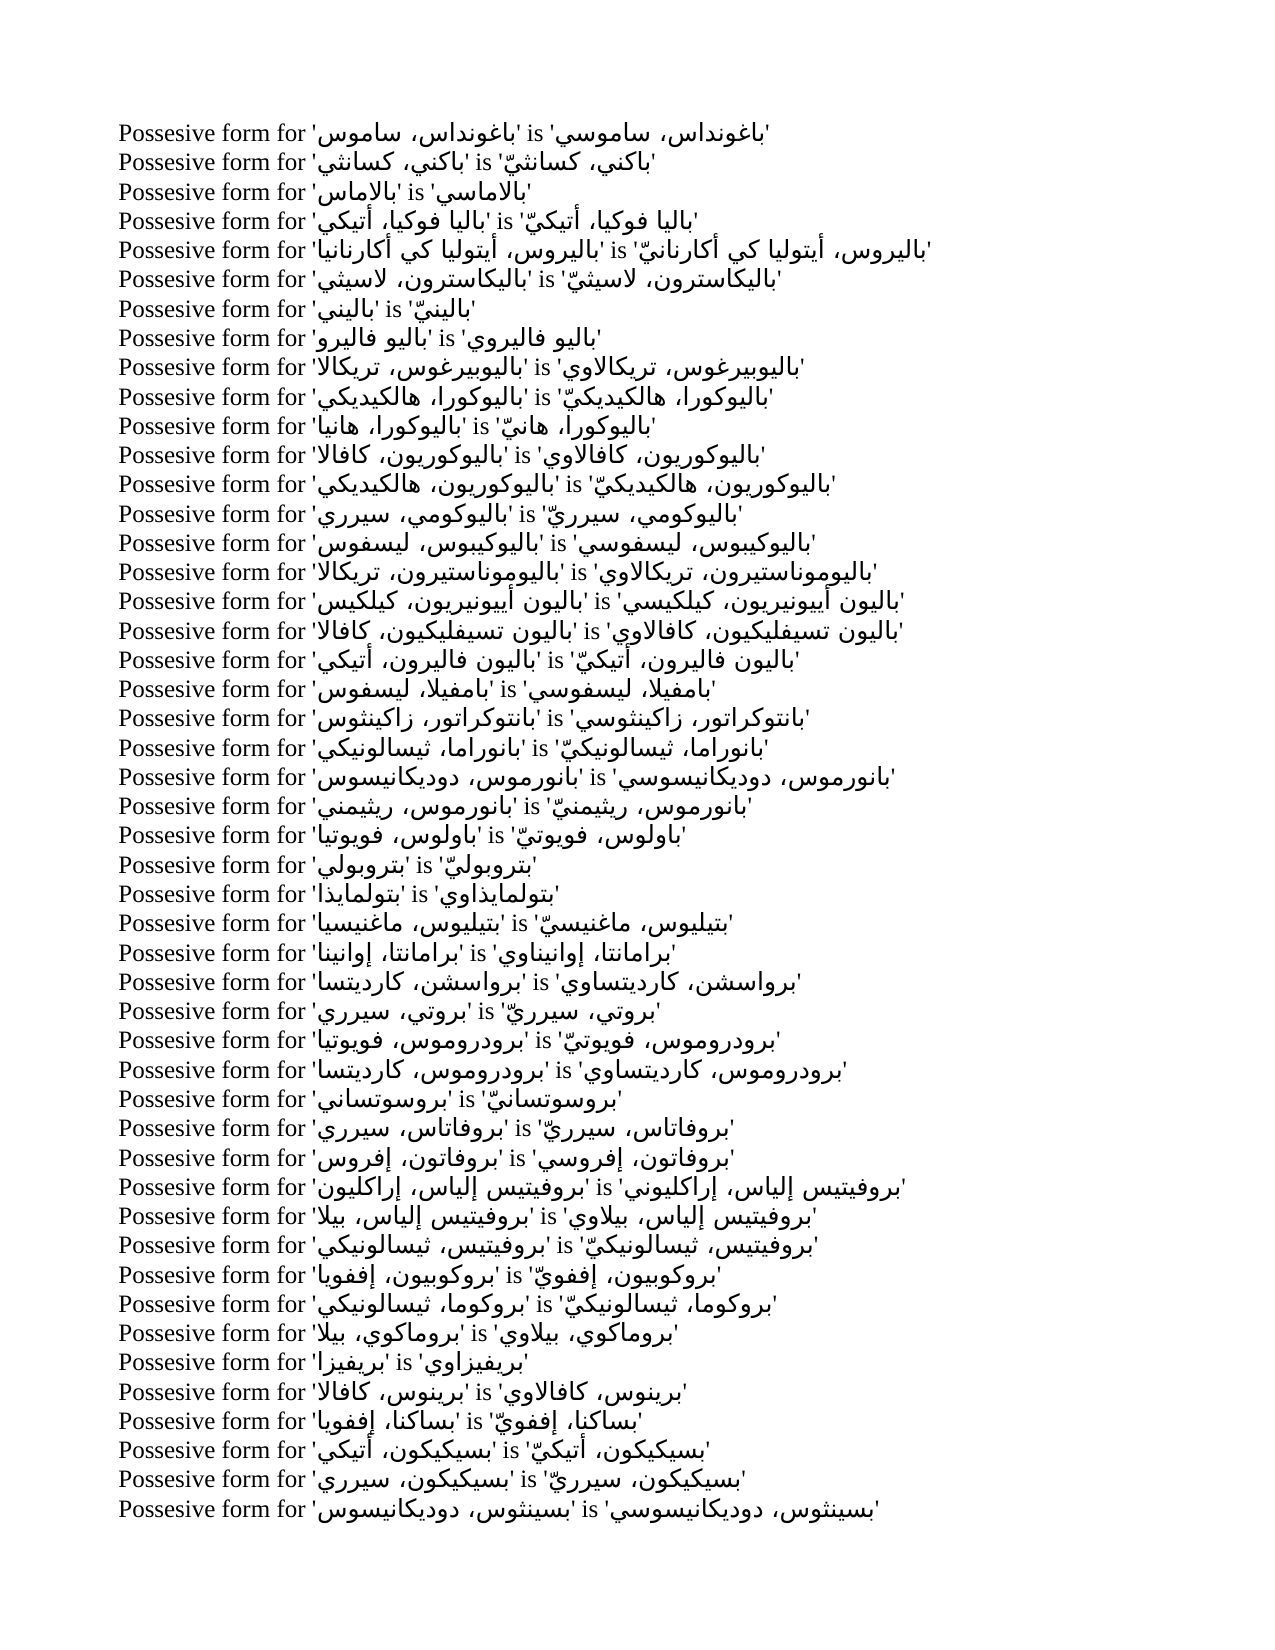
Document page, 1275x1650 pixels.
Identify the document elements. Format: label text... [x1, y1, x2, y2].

text Possesive form for 'بانوراما، ثيسالونيكي' is 'بانوراما، ثيسالونيكيّ' [118, 733, 1157, 762]
text Possesive form for 'باليوكومي، سيرري' is 'باليوكومي، سيرريّ' [118, 499, 1157, 528]
text Possesive form for 'بتيليوس، ماغنيسيا' is 'بتيليوس، ماغنيسيّ' [118, 908, 1157, 938]
text Possesive form for 'بروماكوي، بيلا' is 'بروماكوي، بيلاوي' [118, 1318, 1157, 1347]
text Possesive form for 'باليوكورا، هالكيديكي' is 'باليوكورا، هالكيديكيّ' [118, 382, 1157, 411]
text Possesive form for 'برينوس، كافالا' is 'برينوس، كافالاوي' [118, 1377, 1157, 1406]
text Possesive form for 'برواسشن، كارديتسا' is 'برواسشن، كارديتساوي' [118, 967, 1157, 996]
text Possesive form for 'باليو فاليرو' is 'باليو فاليروي' [118, 323, 1157, 352]
text Possesive form for 'برودروموس، فويوتيا' is 'برودروموس، فويوتيّ' [118, 1026, 1157, 1055]
text Possesive form for 'بسيكيكون، سيرري' is 'بسيكيكون، سيرريّ' [118, 1464, 1157, 1494]
text Possesive form for 'بسينثوس، دوديكانيسوس' is 'بسينثوس، دوديكانيسوسي' [118, 1494, 1157, 1523]
text Possesive form for 'باكني، كسانثي' is 'باكني، كسانثيّ' [118, 147, 1157, 177]
text Possesive form for 'بتولمايذا' is 'بتولمايذاوي' [118, 879, 1157, 908]
text Possesive form for 'باليوكورا، هانيا' is 'باليوكورا، هانيّ' [118, 411, 1157, 440]
text Possesive form for 'بتروبولي' is 'بتروبوليّ' [118, 850, 1157, 879]
text Possesive form for 'بروتي، سيرري' is 'بروتي، سيرريّ' [118, 996, 1157, 1026]
text Possesive form for 'بانتوكراتور، زاكينثوس' is 'بانتوكراتور، زاكينثوسي' [118, 703, 1157, 733]
text Possesive form for 'بروفيتيس إلياس، بيلا' is 'بروفيتيس إلياس، بيلاوي' [118, 1201, 1157, 1230]
text Possesive form for 'باليا فوكيا، أتيكي' is 'باليا فوكيا، أتيكيّ' [118, 206, 1157, 235]
text Possesive form for 'برامانتا، إوانينا' is 'برامانتا، إوانيناوي' [118, 938, 1157, 967]
text Possesive form for 'بروفيتيس إلياس، إراكليون' is 'بروفيتيس إلياس، إراكليوني' [118, 1172, 1157, 1201]
text Possesive form for 'بامفيلا، ليسفوس' is 'بامفيلا، ليسفوسي' [118, 674, 1157, 703]
text Possesive form for 'باليوكيبوس، ليسفوس' is 'باليوكيبوس، ليسفوسي' [118, 528, 1157, 557]
text Possesive form for 'بروكوما، ثيسالونيكي' is 'بروكوما، ثيسالونيكيّ' [118, 1289, 1157, 1318]
text Possesive form for 'باليوموناستيرون، تريكالا' is 'باليوموناستيرون، تريكالاوي' [118, 557, 1157, 586]
text Possesive form for 'باغونداس، ساموس' is 'باغونداس، ساموسي' [118, 118, 1157, 147]
text Possesive form for 'بروفاتاس، سيرري' is 'بروفاتاس، سيرريّ' [118, 1113, 1157, 1143]
text Possesive form for 'بانورموس، دوديكانيسوس' is 'بانورموس، دوديكانيسوسي' [118, 762, 1157, 791]
text Possesive form for 'بالاماس' is 'بالاماسي' [118, 177, 1157, 206]
text Possesive form for 'باليون فاليرون، أتيكي' is 'باليون فاليرون، أتيكيّ' [118, 645, 1157, 674]
text Possesive form for 'بروفيتيس، ثيسالونيكي' is 'بروفيتيس، ثيسالونيكيّ' [118, 1230, 1157, 1260]
text Possesive form for 'برودروموس، كارديتسا' is 'برودروموس، كارديتساوي' [118, 1055, 1157, 1084]
text Possesive form for 'باليوكوريون، هالكيديكي' is 'باليوكوريون، هالكيديكيّ' [118, 469, 1157, 499]
text Possesive form for 'باليوكوريون، كافالا' is 'باليوكوريون، كافالاوي' [118, 440, 1157, 469]
text Possesive form for 'باليروس، أيتوليا كي أكارنانيا' is 'باليروس، أيتوليا كي أكارنانيّ' [118, 235, 1157, 264]
text Possesive form for 'باليني' is 'بالينيّ' [118, 294, 1157, 323]
text Possesive form for 'باليون أييونيريون، كيلكيس' is 'باليون أييونيريون، كيلكيسي' [118, 586, 1157, 616]
text Possesive form for 'بريفيزا' is 'بريفيزاوي' [118, 1347, 1157, 1377]
text Possesive form for 'بروفاتون، إفروس' is 'بروفاتون، إفروسي' [118, 1143, 1157, 1172]
text Possesive form for 'بانورموس، ريثيمني' is 'بانورموس، ريثيمنيّ' [118, 791, 1157, 821]
text Possesive form for 'بسيكيكون، أتيكي' is 'بسيكيكون، أتيكيّ' [118, 1435, 1157, 1464]
text Possesive form for 'بساكنا، إففويا' is 'بساكنا، إففويّ' [118, 1406, 1157, 1435]
text Possesive form for 'بروكوبيون، إففويا' is 'بروكوبيون، إففويّ' [118, 1260, 1157, 1289]
text Possesive form for 'بروسوتساني' is 'بروسوتسانيّ' [118, 1084, 1157, 1113]
text Possesive form for 'باليوبيرغوس، تريكالا' is 'باليوبيرغوس، تريكالاوي' [118, 352, 1157, 382]
text Possesive form for 'باليكاسترون، لاسيثي' is 'باليكاسترون، لاسيثيّ' [118, 264, 1157, 294]
text Possesive form for 'باليون تسيفليكيون، كافالا' is 'باليون تسيفليكيون، كافالاوي' [118, 616, 1157, 645]
text Possesive form for 'باولوس، فويوتيا' is 'باولوس، فويوتيّ' [118, 821, 1157, 850]
